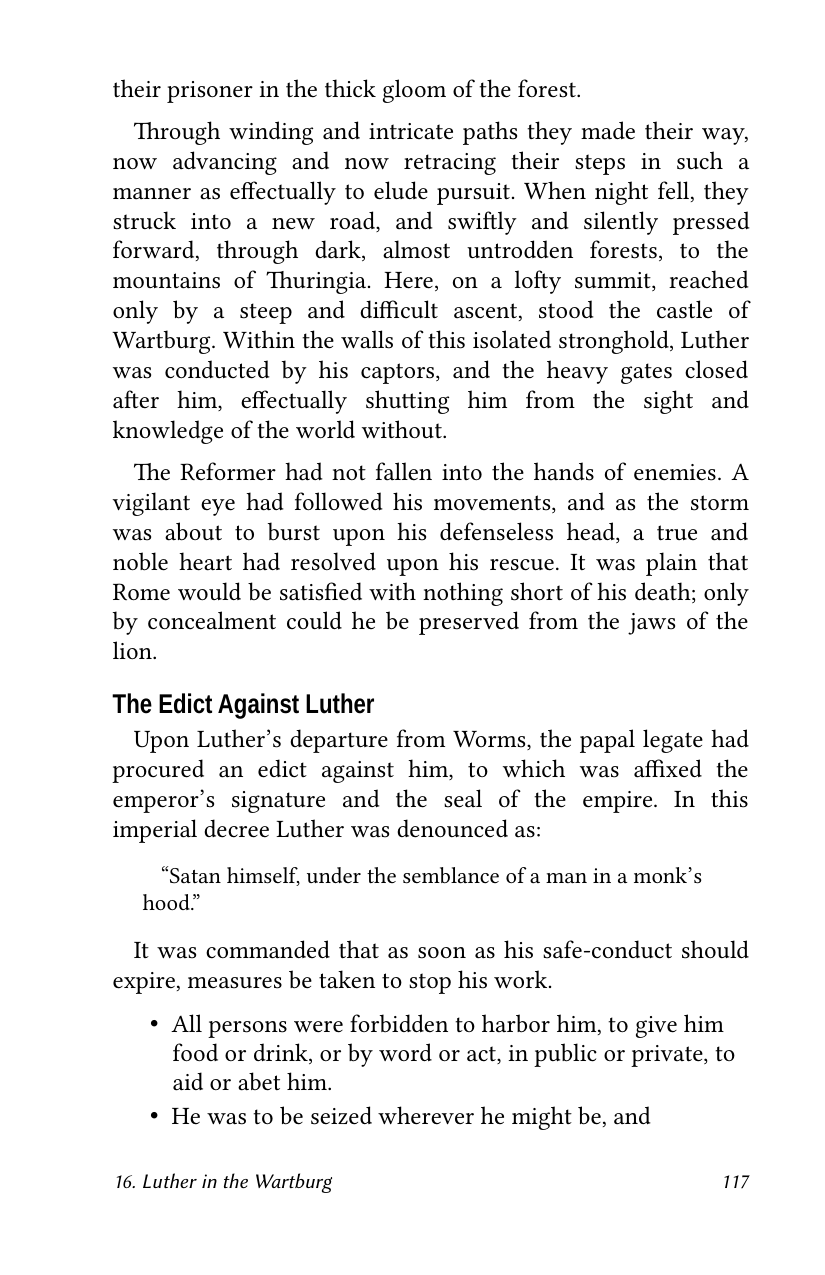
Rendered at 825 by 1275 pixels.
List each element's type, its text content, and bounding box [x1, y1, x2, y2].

list All persons were forbidden to harbor him, to give him food or drink, or by word or act, in public or private, to aid or abet him. [150, 1011, 750, 1096]
text Upon Luther’s departure from Worms, the papal legate had procured an edict against him, to which was affixed the emperor’s signature and the seal of the empire. In this imperial decree Luther was denounced as: [112, 725, 750, 843]
text their prisoner in the thick gloom of the forest. [112, 75, 750, 103]
text Through winding and intricate paths they made their way, now advancing and now retracing their steps in such a manner as effectually to elude pursuit. When night fell, they struck into a new road, and swiftly and silently pressed forward, through dark, almost untrodden forests, to the mountains of Thuringia. Here, on a lofty summit, reached only by a steep and difficult ascent, stood the castle of Wartburg. Within the walls of this isolated stronghold, Luther was conducted by his captors, and the heavy gates closed after him, effectually shutting him from the sight and knowledge of the world without. [112, 117, 750, 444]
text It was commanded that as soon as his safe-conduct should expire, measures be taken to stop his work. [112, 936, 750, 994]
list He was to be seized wherever he might be, and [150, 1102, 750, 1131]
subtitle The Edict Against Luther [112, 688, 750, 719]
text The Reformer had not fallen into the hands of enemies. A vigilant eye had followed his movements, and as the storm was about to burst upon his defenseless head, a true and noble heart had resolved upon his rescue. It was plain that Rome would be satisfied with nothing short of his death; only by concealment could he be preserved from the jaws of the lion. [112, 458, 750, 666]
text “Satan himself, under the semblance of a man in a monk’s hood.” [142, 863, 720, 916]
